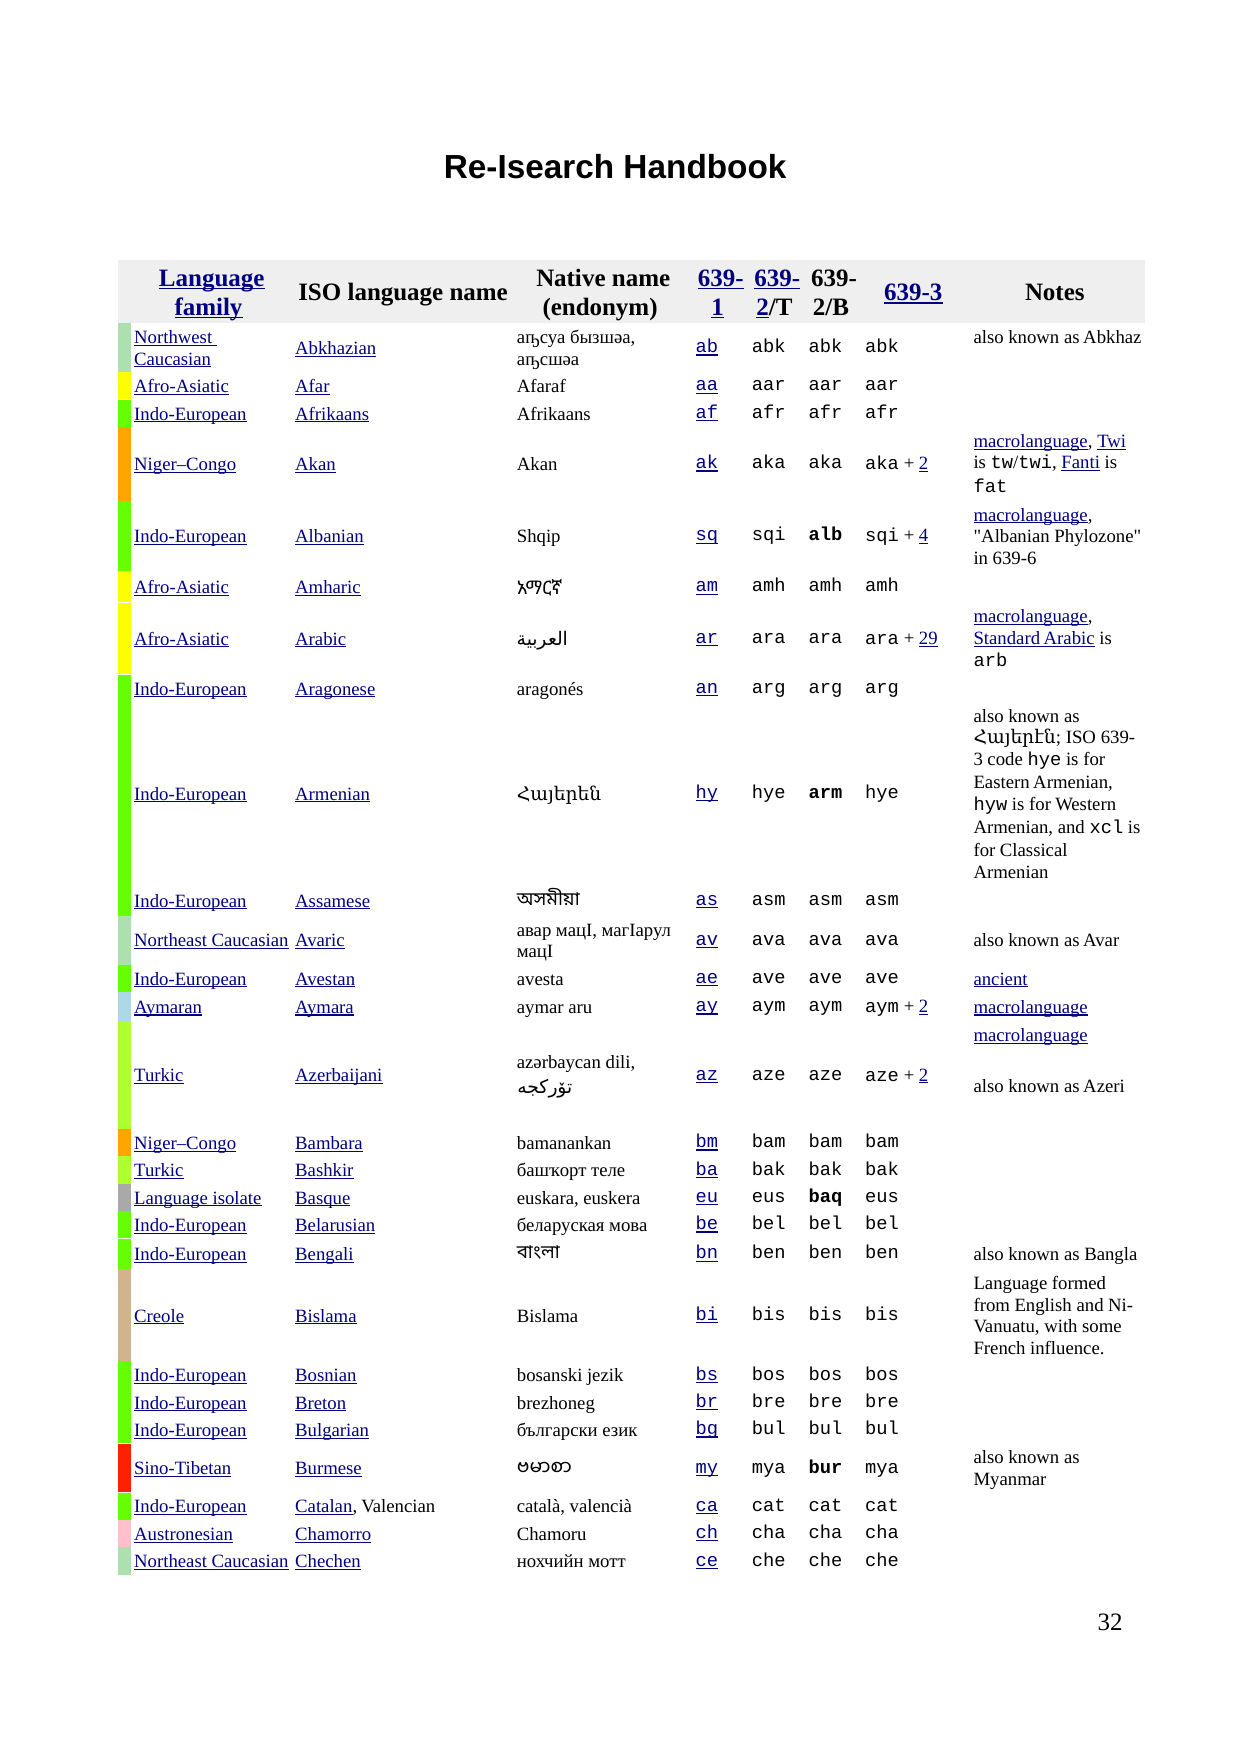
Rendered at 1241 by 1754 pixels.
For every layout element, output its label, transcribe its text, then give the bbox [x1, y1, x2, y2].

table_cell [118, 1520, 131, 1547]
table_cell Afrikaans [514, 400, 692, 427]
table_header 639-1 [693, 260, 749, 323]
table_cell [970, 1184, 1145, 1211]
table_cell Afar [292, 372, 514, 399]
table_cell [118, 372, 131, 399]
table_cell Aymara [292, 992, 514, 1021]
table_cell azərbaycan dili, تۆرکجه [514, 1021, 692, 1129]
table_cell arm [805, 702, 862, 885]
table_cell Avaric [292, 916, 514, 965]
table_cell bn [693, 1239, 749, 1269]
table_cell Indo-European [131, 1239, 292, 1269]
table_cell aka [749, 427, 805, 501]
table_header 639-2/B [805, 260, 862, 323]
table_cell arg [805, 675, 862, 702]
table_cell Sino-Tibetan [131, 1444, 292, 1492]
table_cell [118, 675, 131, 702]
table_cell Language isolate [131, 1184, 292, 1211]
table_cell Turkic [131, 1156, 292, 1184]
table_cell Afro-Asiatic [131, 372, 292, 399]
table_cell аҧсуа бызшәа, аҧсшәа [514, 323, 692, 372]
table_cell aka [805, 427, 862, 501]
table_header Language family [131, 260, 292, 323]
table_cell [970, 1156, 1145, 1184]
table_cell Belarusian [292, 1211, 514, 1238]
table_cell ak [693, 427, 749, 501]
table_header 639-3 [862, 260, 970, 323]
table_header [118, 260, 131, 323]
table_cell ara + 29 [862, 603, 970, 674]
table_cell Shqip [514, 501, 692, 571]
table_cell [118, 1021, 131, 1129]
table_cell Aymaran [131, 992, 292, 1021]
table_cell euskara, euskera [514, 1184, 692, 1211]
table_cell bg [693, 1416, 749, 1443]
table_cell aym + 2 [862, 992, 970, 1021]
table_cell hye [862, 702, 970, 885]
table_cell Akan [292, 427, 514, 501]
table_cell mya [862, 1444, 970, 1492]
table_cell [118, 702, 131, 885]
table_cell Austronesian [131, 1520, 292, 1547]
table_cell Avestan [292, 965, 514, 992]
table_cell [118, 885, 131, 916]
table_cell ae [693, 965, 749, 992]
table_cell az [693, 1021, 749, 1129]
table_cell Indo-European [131, 1361, 292, 1389]
table_cell Indo-European [131, 702, 292, 885]
table_cell macrolanguage [970, 992, 1145, 1021]
table_cell be [693, 1211, 749, 1238]
table_cell bur [805, 1444, 862, 1492]
table_cell ancient [970, 965, 1145, 992]
table_cell macrolanguage, Standard Arabic is arb [970, 603, 1145, 674]
table_cell am [693, 571, 749, 602]
table_cell башҡорт теле [514, 1156, 692, 1184]
table_cell ben [805, 1239, 862, 1269]
table_cell български език [514, 1416, 692, 1443]
table_cell авар мацӀ, магӀарул мацӀ [514, 916, 692, 965]
table_cell aka + 2 [862, 427, 970, 501]
table_cell macrolanguage, "Albanian Phylozone" in 639-6 [970, 501, 1145, 571]
table_cell Language formed from English and Ni-Vanuatu, with some French influence. [970, 1269, 1145, 1361]
table_cell [118, 501, 131, 571]
table_cell [970, 372, 1145, 399]
table_cell cha [805, 1520, 862, 1547]
table_cell Breton [292, 1389, 514, 1416]
table_cell ben [862, 1239, 970, 1269]
table_cell cha [862, 1520, 970, 1547]
table_cell bis [862, 1269, 970, 1361]
table_cell macrolanguage, Twi is tw/twi, Fanti is fat [970, 427, 1145, 501]
table_cell aze [749, 1021, 805, 1129]
table_cell bamanankan [514, 1129, 692, 1156]
table_cell arg [862, 675, 970, 702]
table_cell বাংলা [514, 1239, 692, 1269]
table_cell aym [749, 992, 805, 1021]
table_cell avesta [514, 965, 692, 992]
table_cell aa [693, 372, 749, 399]
table_cell [118, 965, 131, 992]
table_cell bre [862, 1389, 970, 1416]
table_cell [118, 1416, 131, 1443]
table_cell bi [693, 1269, 749, 1361]
table_cell Bislama [514, 1269, 692, 1361]
table_cell bul [805, 1416, 862, 1443]
table_cell [118, 992, 131, 1021]
table_cell abk [862, 323, 970, 372]
table_cell ab [693, 323, 749, 372]
table_cell беларуская мова [514, 1211, 692, 1238]
table_cell bs [693, 1361, 749, 1389]
table_cell Northeast Caucasian [131, 916, 292, 965]
table_cell [118, 571, 131, 602]
table_cell Burmese [292, 1444, 514, 1492]
table_cell ch [693, 1520, 749, 1547]
table_cell [118, 916, 131, 965]
table_cell [970, 1389, 1145, 1416]
table_cell amh [805, 571, 862, 602]
table_cell aym [805, 992, 862, 1021]
table_cell ara [805, 603, 862, 674]
table_cell also known as Abkhaz [970, 323, 1145, 372]
table_cell Afrikaans [292, 400, 514, 427]
table_cell an [693, 675, 749, 702]
table_cell aragonés [514, 675, 692, 702]
table_cell bam [862, 1129, 970, 1156]
table_cell Հայերեն [514, 702, 692, 885]
table_cell [118, 1361, 131, 1389]
table_cell ca [693, 1493, 749, 1520]
table_cell ဗမာစာ [514, 1444, 692, 1492]
table_cell አማርኛ [514, 571, 692, 602]
table_cell ava [749, 916, 805, 965]
table_cell Bashkir [292, 1156, 514, 1184]
table_cell sqi + 4 [862, 501, 970, 571]
table_cell Indo-European [131, 1493, 292, 1520]
table_cell abk [805, 323, 862, 372]
table_cell bos [749, 1361, 805, 1389]
table_cell amh [749, 571, 805, 602]
table_cell [118, 1389, 131, 1416]
table_cell [970, 571, 1145, 602]
table_cell Bambara [292, 1129, 514, 1156]
table_cell [970, 1361, 1145, 1389]
table_cell Bislama [292, 1269, 514, 1361]
table_cell che [862, 1547, 970, 1575]
table_cell [970, 1416, 1145, 1443]
table_cell also known as Avar [970, 916, 1145, 965]
table_cell bak [862, 1156, 970, 1184]
table_cell [970, 1520, 1145, 1547]
table_cell [118, 1129, 131, 1156]
table_cell bos [805, 1361, 862, 1389]
table_cell Indo-European [131, 1416, 292, 1443]
table_cell Niger–Congo [131, 1129, 292, 1156]
table_cell bre [805, 1389, 862, 1416]
table_header Notes [970, 260, 1145, 323]
table_cell arg [749, 675, 805, 702]
table_cell af [693, 400, 749, 427]
table_cell hy [693, 702, 749, 885]
table_cell bam [805, 1129, 862, 1156]
table_cell cat [805, 1493, 862, 1520]
table_cell [970, 1129, 1145, 1156]
table_cell ava [805, 916, 862, 965]
table_cell Aragonese [292, 675, 514, 702]
table_cell ce [693, 1547, 749, 1575]
table_cell macrolanguage also known as Azeri [970, 1021, 1145, 1129]
table_cell Abkhazian [292, 323, 514, 372]
table_cell bam [749, 1129, 805, 1156]
table_cell Assamese [292, 885, 514, 916]
table_cell aze [805, 1021, 862, 1129]
table_cell [970, 1211, 1145, 1238]
table_cell [118, 1444, 131, 1492]
table_cell ara [749, 603, 805, 674]
table_cell eus [862, 1184, 970, 1211]
table_cell cat [862, 1493, 970, 1520]
table_cell Chechen [292, 1547, 514, 1575]
table_cell asm [862, 885, 970, 916]
table_cell [970, 400, 1145, 427]
table_cell [118, 1184, 131, 1211]
table_cell bak [749, 1156, 805, 1184]
table_cell [118, 1493, 131, 1520]
table_cell Indo-European [131, 501, 292, 571]
table_cell Indo-European [131, 1389, 292, 1416]
table_cell ave [805, 965, 862, 992]
table_cell che [749, 1547, 805, 1575]
table_cell Northwest Caucasian [131, 323, 292, 372]
table_cell bosanski jezik [514, 1361, 692, 1389]
table_cell asm [805, 885, 862, 916]
table_cell mya [749, 1444, 805, 1492]
table_cell aar [805, 372, 862, 399]
table_cell ba [693, 1156, 749, 1184]
table_cell [118, 1156, 131, 1184]
table_cell Afaraf [514, 372, 692, 399]
table_cell ava [862, 916, 970, 965]
table_cell Indo-European [131, 675, 292, 702]
table_cell bos [862, 1361, 970, 1389]
table_cell Niger–Congo [131, 427, 292, 501]
table_cell aar [749, 372, 805, 399]
table_cell sq [693, 501, 749, 571]
table_cell bak [805, 1156, 862, 1184]
table_cell eus [749, 1184, 805, 1211]
table_cell Indo-European [131, 885, 292, 916]
table_cell Basque [292, 1184, 514, 1211]
table_cell afr [749, 400, 805, 427]
table_cell eu [693, 1184, 749, 1211]
table_cell as [693, 885, 749, 916]
table_cell Catalan, Valencian [292, 1493, 514, 1520]
table_cell cat [749, 1493, 805, 1520]
table_cell català, valencià [514, 1493, 692, 1520]
table_cell bm [693, 1129, 749, 1156]
table_cell also known as Bangla [970, 1239, 1145, 1269]
table_cell Afro-Asiatic [131, 571, 292, 602]
table_cell bel [805, 1211, 862, 1238]
table_cell Bosnian [292, 1361, 514, 1389]
table_header Native name (endonym) [514, 260, 692, 323]
table_cell Indo-European [131, 400, 292, 427]
table_cell [118, 400, 131, 427]
table_cell العربية [514, 603, 692, 674]
table_header 639-2/T [749, 260, 805, 323]
table_cell ave [749, 965, 805, 992]
table_cell [118, 323, 131, 372]
table_cell [118, 1547, 131, 1575]
table_cell afr [862, 400, 970, 427]
table_cell also known as Հայերէն; ISO 639-3 code hye is for Eastern Armenian, hyw is for Western Armenian, and xcl is for Classical Armenian [970, 702, 1145, 885]
table_cell Indo-European [131, 1211, 292, 1238]
table_cell ay [693, 992, 749, 1021]
table_cell Azerbaijani [292, 1021, 514, 1129]
table_cell bel [862, 1211, 970, 1238]
table_cell Creole [131, 1269, 292, 1361]
table_cell Albanian [292, 501, 514, 571]
table_cell Chamorro [292, 1520, 514, 1547]
table_cell [118, 427, 131, 501]
table_cell Northeast Caucasian [131, 1547, 292, 1575]
table_cell [118, 1269, 131, 1361]
table_header ISO language name [292, 260, 514, 323]
table_cell [118, 1211, 131, 1238]
table_cell Indo-European [131, 965, 292, 992]
table_cell brezhoneg [514, 1389, 692, 1416]
table_cell br [693, 1389, 749, 1416]
table_cell bul [749, 1416, 805, 1443]
table_cell Akan [514, 427, 692, 501]
table_cell cha [749, 1520, 805, 1547]
table_cell Afro-Asiatic [131, 603, 292, 674]
table_cell che [805, 1547, 862, 1575]
table_cell ben [749, 1239, 805, 1269]
table_cell aze + 2 [862, 1021, 970, 1129]
table_cell [970, 1547, 1145, 1575]
table_cell av [693, 916, 749, 965]
table_cell aymar aru [514, 992, 692, 1021]
table_cell Turkic [131, 1021, 292, 1129]
table_cell abk [749, 323, 805, 372]
table_cell [118, 603, 131, 674]
table_cell Arabic [292, 603, 514, 674]
table_cell нохчийн мотт [514, 1547, 692, 1575]
table_cell ave [862, 965, 970, 992]
table_cell afr [805, 400, 862, 427]
table_cell bre [749, 1389, 805, 1416]
table_cell ar [693, 603, 749, 674]
table_cell my [693, 1444, 749, 1492]
table_cell bis [749, 1269, 805, 1361]
table_cell bis [805, 1269, 862, 1361]
table_cell aar [862, 372, 970, 399]
table_cell অসমীয়া [514, 885, 692, 916]
table_cell [970, 1493, 1145, 1520]
table_cell alb [805, 501, 862, 571]
table_cell Amharic [292, 571, 514, 602]
table_cell hye [749, 702, 805, 885]
table_cell sqi [749, 501, 805, 571]
table_cell also known as Myanmar [970, 1444, 1145, 1492]
table_cell bel [749, 1211, 805, 1238]
table_cell amh [862, 571, 970, 602]
table_cell Armenian [292, 702, 514, 885]
table_cell [970, 885, 1145, 916]
table_cell Bulgarian [292, 1416, 514, 1443]
table_cell asm [749, 885, 805, 916]
table_cell bul [862, 1416, 970, 1443]
table_cell Chamoru [514, 1520, 692, 1547]
table_cell Bengali [292, 1239, 514, 1269]
table_cell [118, 1239, 131, 1269]
table_cell baq [805, 1184, 862, 1211]
table_cell [970, 675, 1145, 702]
